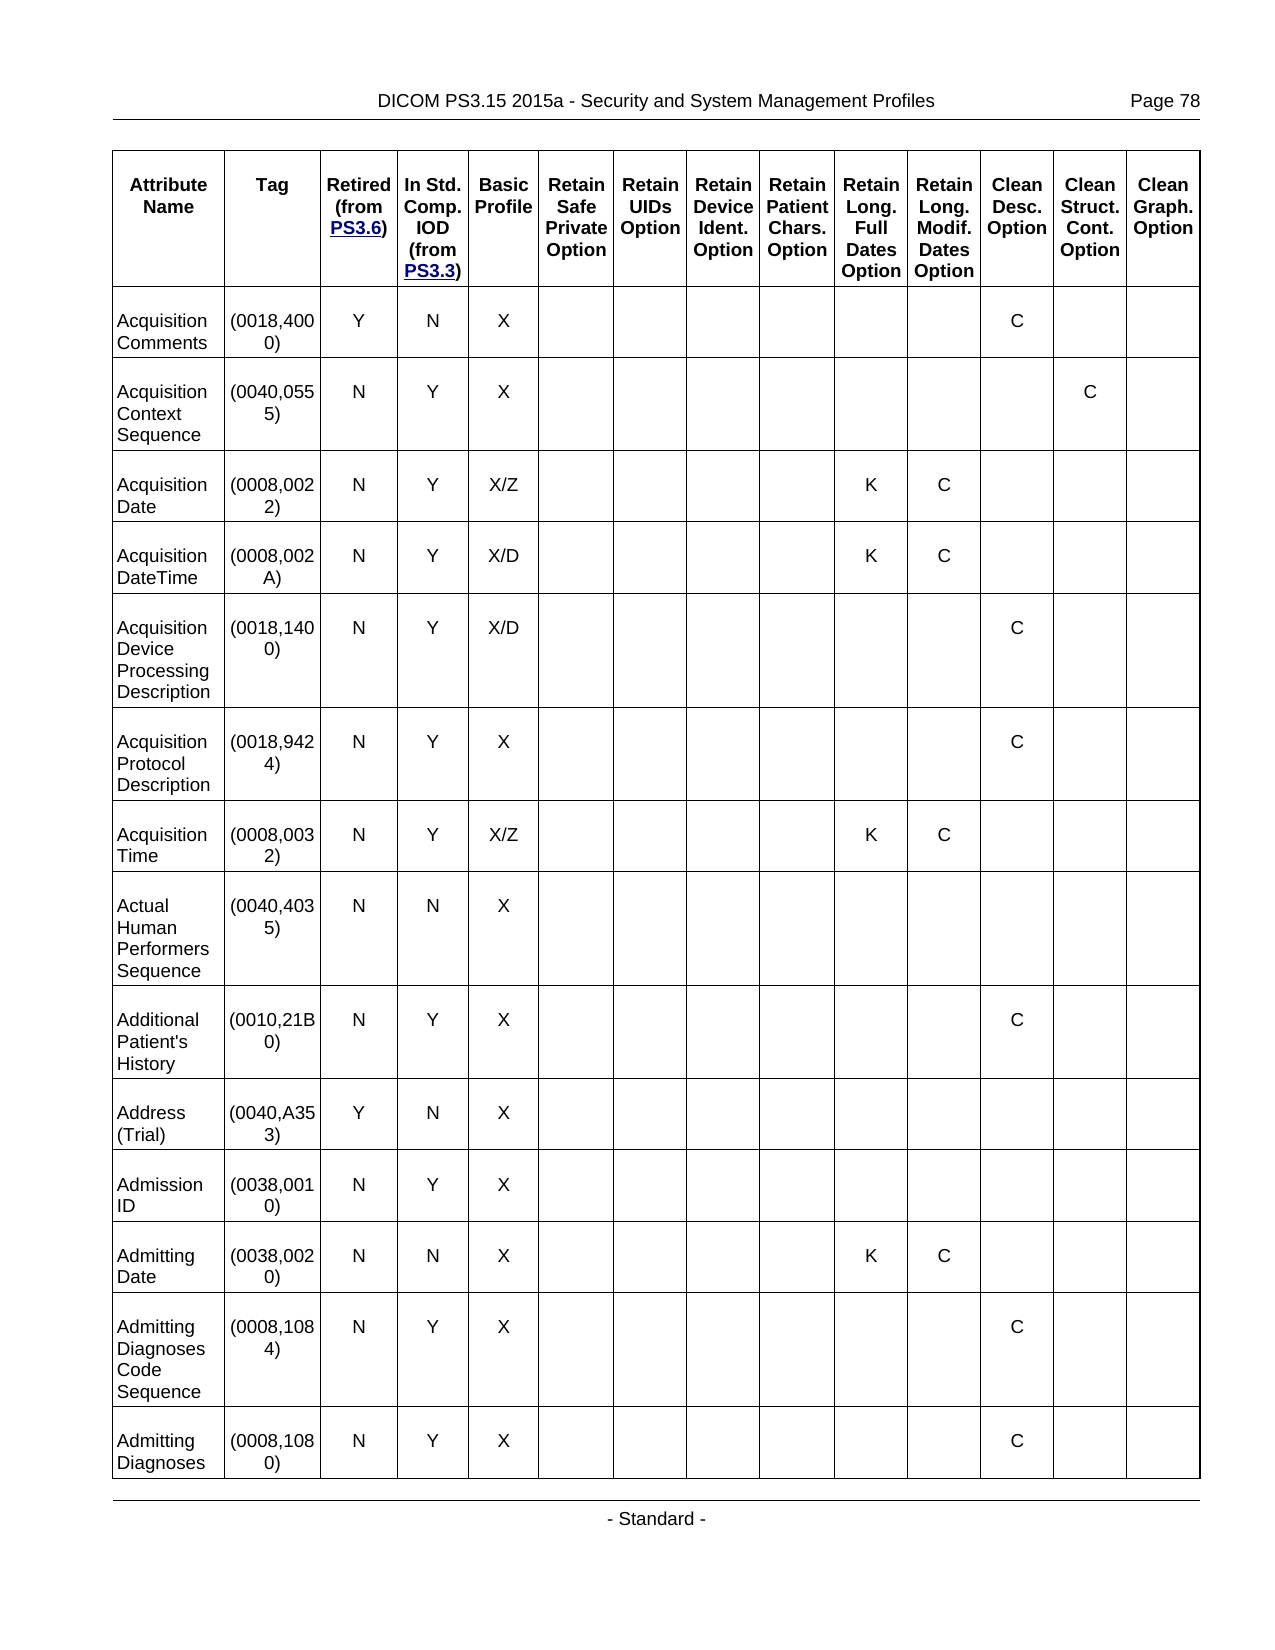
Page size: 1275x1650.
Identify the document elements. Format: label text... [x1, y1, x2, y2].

table_cell [835, 1150, 907, 1221]
table_cell [539, 986, 613, 1078]
table_cell (0008,0032) [225, 801, 320, 871]
table_cell [539, 801, 613, 871]
table_cell [981, 1150, 1053, 1221]
table_cell [908, 594, 980, 707]
table_cell [760, 801, 834, 871]
table_cell [981, 1222, 1053, 1292]
table_header Clean Struct. Cont. Option [1054, 151, 1126, 286]
table_cell [908, 872, 980, 985]
table_cell [760, 872, 834, 985]
table_cell [1054, 1079, 1126, 1149]
table_cell [614, 358, 686, 450]
table_cell [908, 986, 980, 1078]
table_cell X [469, 1407, 538, 1477]
table_cell [687, 801, 759, 871]
table_cell N [321, 708, 397, 800]
table_cell (0040,0555) [225, 358, 320, 450]
table_cell [835, 1407, 907, 1477]
table_cell (0040,A353) [225, 1079, 320, 1149]
table_cell [539, 708, 613, 800]
table_cell [614, 522, 686, 592]
table_cell Acquisition Protocol Description [113, 708, 224, 800]
table_cell C [981, 594, 1053, 707]
table_cell [614, 287, 686, 357]
table_cell Y [398, 1150, 468, 1221]
table_cell Actual Human Performers Sequence [113, 872, 224, 985]
table_header Retain Device Ident. Option [687, 151, 759, 286]
table_cell N [321, 801, 397, 871]
table_cell [1127, 1293, 1199, 1406]
table_cell Y [321, 1079, 397, 1149]
table_cell [908, 1079, 980, 1149]
table_cell C [908, 522, 980, 592]
table_cell [908, 1150, 980, 1221]
table_cell Y [398, 451, 468, 521]
table_cell X [469, 872, 538, 985]
table_cell X [469, 1150, 538, 1221]
table_header Retain Safe Private Option [539, 151, 613, 286]
table_cell [908, 1407, 980, 1477]
table_cell [908, 1293, 980, 1406]
table_cell [614, 1079, 686, 1149]
table_cell K [835, 451, 907, 521]
table_cell N [398, 872, 468, 985]
table_cell (0038,0010) [225, 1150, 320, 1221]
table_cell Y [398, 522, 468, 592]
table_cell [1054, 872, 1126, 985]
table_cell Y [398, 986, 468, 1078]
table_cell X/Z [469, 801, 538, 871]
table_cell N [321, 1222, 397, 1292]
table_cell N [398, 1079, 468, 1149]
table_header Retain UIDs Option [614, 151, 686, 286]
table_cell [760, 358, 834, 450]
table_cell Additional Patient's History [113, 986, 224, 1078]
table_cell X [469, 287, 538, 357]
table_cell [1054, 986, 1126, 1078]
table_cell N [321, 522, 397, 592]
table_cell [760, 986, 834, 1078]
table_cell [760, 522, 834, 592]
table_cell [1127, 1222, 1199, 1292]
table_cell [1127, 708, 1199, 800]
table_cell (0038,0020) [225, 1222, 320, 1292]
table_cell [835, 1079, 907, 1149]
table_cell N [321, 1150, 397, 1221]
table_cell [1054, 1293, 1126, 1406]
table_cell Y [398, 594, 468, 707]
table_cell [614, 872, 686, 985]
table_cell [687, 986, 759, 1078]
table_cell [687, 522, 759, 592]
table_cell [614, 1407, 686, 1477]
table_cell X [469, 986, 538, 1078]
table_cell [1054, 594, 1126, 707]
table_cell C [981, 708, 1053, 800]
table_cell [614, 1293, 686, 1406]
table_cell [1054, 1222, 1126, 1292]
table_cell [1127, 1150, 1199, 1221]
table_cell N [398, 287, 468, 357]
table_cell C [981, 1407, 1053, 1477]
table_cell [1127, 451, 1199, 521]
table_cell N [321, 358, 397, 450]
table_cell [614, 708, 686, 800]
table_header Retain Long. Modif. Dates Option [908, 151, 980, 286]
table_cell Y [398, 1407, 468, 1477]
table_cell [760, 451, 834, 521]
table_cell C [981, 287, 1053, 357]
table_cell Admitting Diagnoses Code Sequence [113, 1293, 224, 1406]
table_cell [1054, 801, 1126, 871]
table_cell Y [398, 1293, 468, 1406]
table_cell [1054, 451, 1126, 521]
table_cell [1127, 1407, 1199, 1477]
table_cell Acquisition Time [113, 801, 224, 871]
table_cell N [321, 1407, 397, 1477]
table_cell [835, 872, 907, 985]
table_cell Admitting Date [113, 1222, 224, 1292]
table_cell [614, 986, 686, 1078]
table_cell Y [321, 287, 397, 357]
table_cell Address (Trial) [113, 1079, 224, 1149]
table_cell K [835, 801, 907, 871]
table_header Attribute Name [113, 151, 224, 286]
table_cell [1127, 1079, 1199, 1149]
table_cell N [398, 1222, 468, 1292]
table_cell [539, 287, 613, 357]
table_cell [760, 1150, 834, 1221]
table_cell [1127, 872, 1199, 985]
table_cell [687, 1407, 759, 1477]
table_cell [760, 594, 834, 707]
table_cell [1127, 358, 1199, 450]
table_cell K [835, 1222, 907, 1292]
table_cell (0010,21B0) [225, 986, 320, 1078]
table_cell [835, 986, 907, 1078]
table_cell [687, 451, 759, 521]
table_cell [760, 1079, 834, 1149]
table_cell (0018,1400) [225, 594, 320, 707]
table_cell [687, 1293, 759, 1406]
table_cell [687, 287, 759, 357]
table_cell [539, 1079, 613, 1149]
table_header Retain Patient Chars. Option [760, 151, 834, 286]
table_cell Acquisition Comments [113, 287, 224, 357]
table_cell [981, 522, 1053, 592]
table_cell [835, 287, 907, 357]
table_cell C [908, 1222, 980, 1292]
table_cell [539, 872, 613, 985]
table_cell [539, 1293, 613, 1406]
table_cell [687, 1150, 759, 1221]
table_cell [1127, 801, 1199, 871]
table_header In Std. Comp. IOD (from PS3.3) [398, 151, 468, 286]
table_cell C [1054, 358, 1126, 450]
table_cell (0018,4000) [225, 287, 320, 357]
table_header Tag [225, 151, 320, 286]
table_cell [835, 708, 907, 800]
table_cell [1127, 594, 1199, 707]
table_cell [539, 1222, 613, 1292]
table_cell C [981, 986, 1053, 1078]
table_cell [614, 1150, 686, 1221]
table_cell [760, 287, 834, 357]
table_cell [687, 1079, 759, 1149]
table_cell [1127, 522, 1199, 592]
table_cell X [469, 708, 538, 800]
table_cell [687, 1222, 759, 1292]
table_cell [1127, 986, 1199, 1078]
table_cell Acquisition DateTime [113, 522, 224, 592]
table_header Basic Profile [469, 151, 538, 286]
table_cell Y [398, 708, 468, 800]
table_cell [760, 1293, 834, 1406]
table_cell [760, 1222, 834, 1292]
table_cell [835, 594, 907, 707]
table_cell [981, 1079, 1053, 1149]
table_cell X [469, 358, 538, 450]
table_cell (0008,002A) [225, 522, 320, 592]
table_header Retain Long. Full Dates Option [835, 151, 907, 286]
table_cell [687, 358, 759, 450]
table_cell [539, 522, 613, 592]
table_cell [835, 358, 907, 450]
table_cell [908, 287, 980, 357]
table_cell N [321, 451, 397, 521]
table_cell C [908, 801, 980, 871]
table_cell C [981, 1293, 1053, 1406]
table_cell [760, 1407, 834, 1477]
table_cell (0008,1080) [225, 1407, 320, 1477]
table_cell [539, 1407, 613, 1477]
table_cell [908, 358, 980, 450]
table_cell (0008,1084) [225, 1293, 320, 1406]
table_cell [614, 451, 686, 521]
table_cell X/D [469, 522, 538, 592]
table_cell X [469, 1079, 538, 1149]
table_cell (0040,4035) [225, 872, 320, 985]
table_cell Acquisition Date [113, 451, 224, 521]
table_cell [614, 594, 686, 707]
table_cell [1127, 287, 1199, 357]
table_cell [1054, 287, 1126, 357]
table_cell [614, 801, 686, 871]
table_cell Y [398, 801, 468, 871]
table_cell [687, 872, 759, 985]
table_cell [687, 594, 759, 707]
table_cell X/Z [469, 451, 538, 521]
table_cell X [469, 1222, 538, 1292]
table_cell [687, 708, 759, 800]
table_cell Acquisition Device Processing Description [113, 594, 224, 707]
table_header Retired (from PS3.6) [321, 151, 397, 286]
table_cell C [908, 451, 980, 521]
table_cell X [469, 1293, 538, 1406]
table_cell [908, 708, 980, 800]
table_cell [539, 1150, 613, 1221]
table_cell [981, 358, 1053, 450]
table_cell [1054, 522, 1126, 592]
table_cell N [321, 1293, 397, 1406]
table_cell (0018,9424) [225, 708, 320, 800]
table_cell [760, 708, 834, 800]
table_cell [981, 801, 1053, 871]
table_cell Admission ID [113, 1150, 224, 1221]
table_cell [539, 594, 613, 707]
table_cell Admitting Diagnoses [113, 1407, 224, 1477]
table_cell [1054, 1407, 1126, 1477]
table_cell N [321, 986, 397, 1078]
table_cell N [321, 872, 397, 985]
table_cell N [321, 594, 397, 707]
table_cell [539, 358, 613, 450]
table_cell K [835, 522, 907, 592]
table_cell [614, 1222, 686, 1292]
table_cell [539, 451, 613, 521]
table_cell [1054, 1150, 1126, 1221]
table_cell (0008,0022) [225, 451, 320, 521]
table_cell Acquisition Context Sequence [113, 358, 224, 450]
table_cell [835, 1293, 907, 1406]
table_cell Y [398, 358, 468, 450]
table_cell X/D [469, 594, 538, 707]
table_header Clean Desc. Option [981, 151, 1053, 286]
table_cell [981, 451, 1053, 521]
table_header Clean Graph. Option [1127, 151, 1199, 286]
table_cell [981, 872, 1053, 985]
table_cell [1054, 708, 1126, 800]
